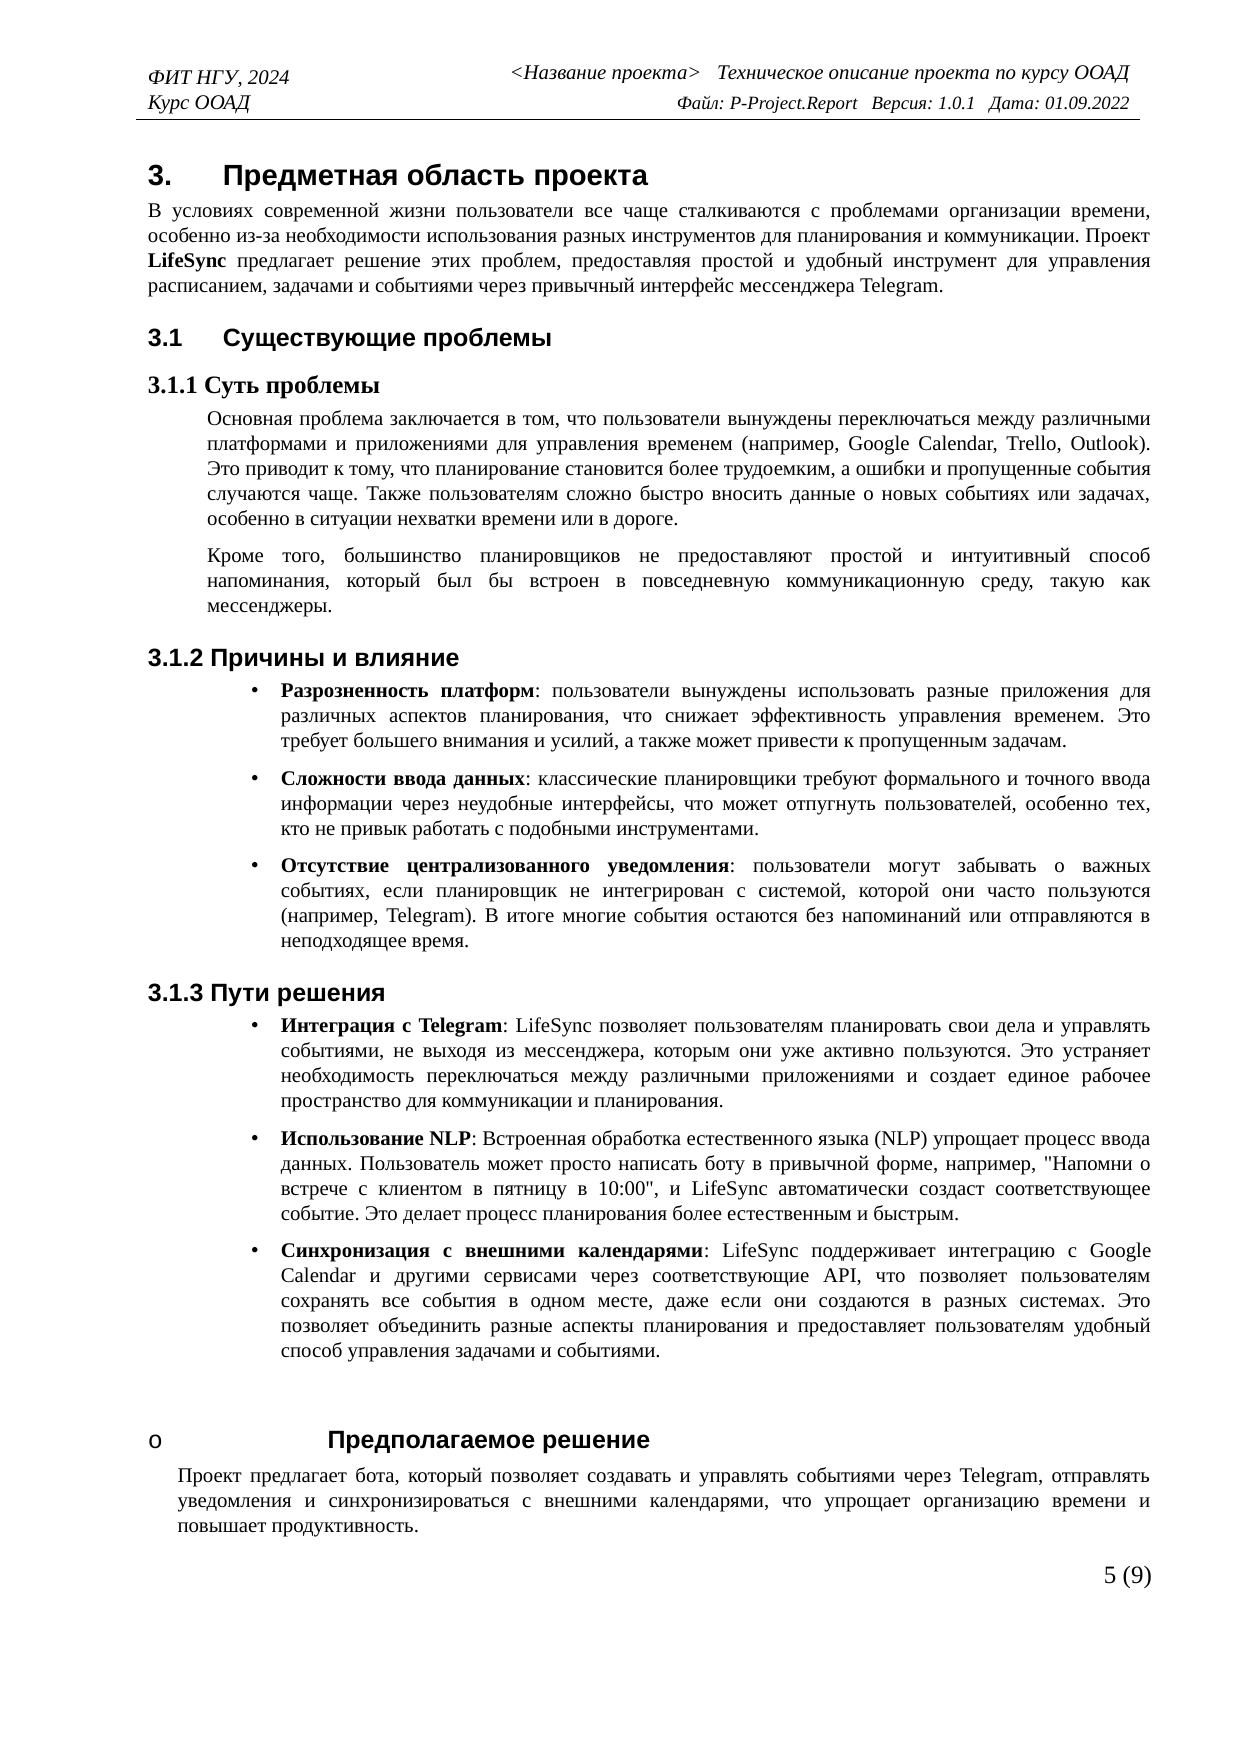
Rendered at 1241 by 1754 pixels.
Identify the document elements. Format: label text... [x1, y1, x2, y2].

subtitle Предполагаемое решение [148, 1425, 1152, 1456]
subtitle 3.1.1 Суть проблемы [148, 370, 1152, 399]
text Кроме того, большинство планировщиков не предоставляют простой и интуитивный способ напоминания, который был бы встроен в повседневную коммуникационную среду, такую как мессенджеры. [207, 542, 1152, 617]
list Разрозненность платформ: пользователи вынуждены использовать разные приложения для различных аспектов планирования, что снижает эффективность управления временем. Это требует большего внимания и усилий, а также может привести к пропущенным задачам. [251, 677, 1152, 752]
subtitle 3.1.3 Пути решения [148, 977, 1152, 1006]
text Проект предлагает бота, который позволяет создавать и управлять событиями через Telegram, отправлять уведомления и синхронизироваться с внешними календарями, что упрощает организацию времени и повышает продуктивность. [177, 1462, 1152, 1537]
subtitle 3.1.2 Причины и влияние [148, 642, 1152, 671]
list Сложности ввода данных: классические планировщики требуют формального и точного ввода информации через неудобные интерфейсы, что может отпугнуть пользователей, особенно тех, кто не привык работать с подобными инструментами. [251, 765, 1152, 840]
list Отсутствие централизованного уведомления: пользователи могут забывать о важных событиях, если планировщик не интегрирован с системой, которой они часто пользуются (например, Telegram). В итоге многие события остаются без напоминаний или отправляются в неподходящее время. [251, 852, 1152, 952]
subtitle Предметная область проекта [148, 158, 1152, 191]
list Использование NLP: Встроенная обработка естественного языка (NLP) упрощает процесс ввода данных. Пользователь может просто написать боту в привычной форме, например, "Напомни о встрече с клиентом в пятницу в 10:00", и LifeSync автоматически создаст соответствующее событие. Это делает процесс планирования более естественным и быстрым. [251, 1125, 1152, 1225]
list Синхронизация с внешними календарями: LifeSync поддерживает интеграцию с Google Calendar и другими сервисами через соответствующие API, что позволяет пользователям сохранять все события в одном месте, даже если они создаются в разных системах. Это позволяет объединить разные аспекты планирования и предоставляет пользователям удобный способ управления задачами и событиями. [251, 1237, 1152, 1362]
text В условиях современной жизни пользователи все чаще сталкиваются с проблемами организации времени, особенно из-за необходимости использования разных инструментов для планирования и коммуникации. Проект LifeSync предлагает решение этих проблем, предоставляя простой и удобный инструмент для управления расписанием, задачами и событиями через привычный интерфейс мессенджера Telegram. [148, 197, 1152, 297]
list Интеграция с Telegram: LifeSync позволяет пользователям планировать свои дела и управлять событиями, не выходя из мессенджера, которым они уже активно пользуются. Это устраняет необходимость переключаться между различными приложениями и создает единое рабочее пространство для коммуникации и планирования. [251, 1012, 1152, 1112]
subtitle Существующие проблемы [148, 322, 1152, 351]
text Основная проблема заключается в том, что пользователи вынуждены переключаться между различными платформами и приложениями для управления временем (например, Google Calendar, Trello, Outlook). Это приводит к тому, что планирование становится более трудоемким, а ошибки и пропущенные события случаются чаще. Также пользователям сложно быстро вносить данные о новых событиях или задачах, особенно в ситуации нехватки времени или в дороге. [207, 405, 1152, 530]
